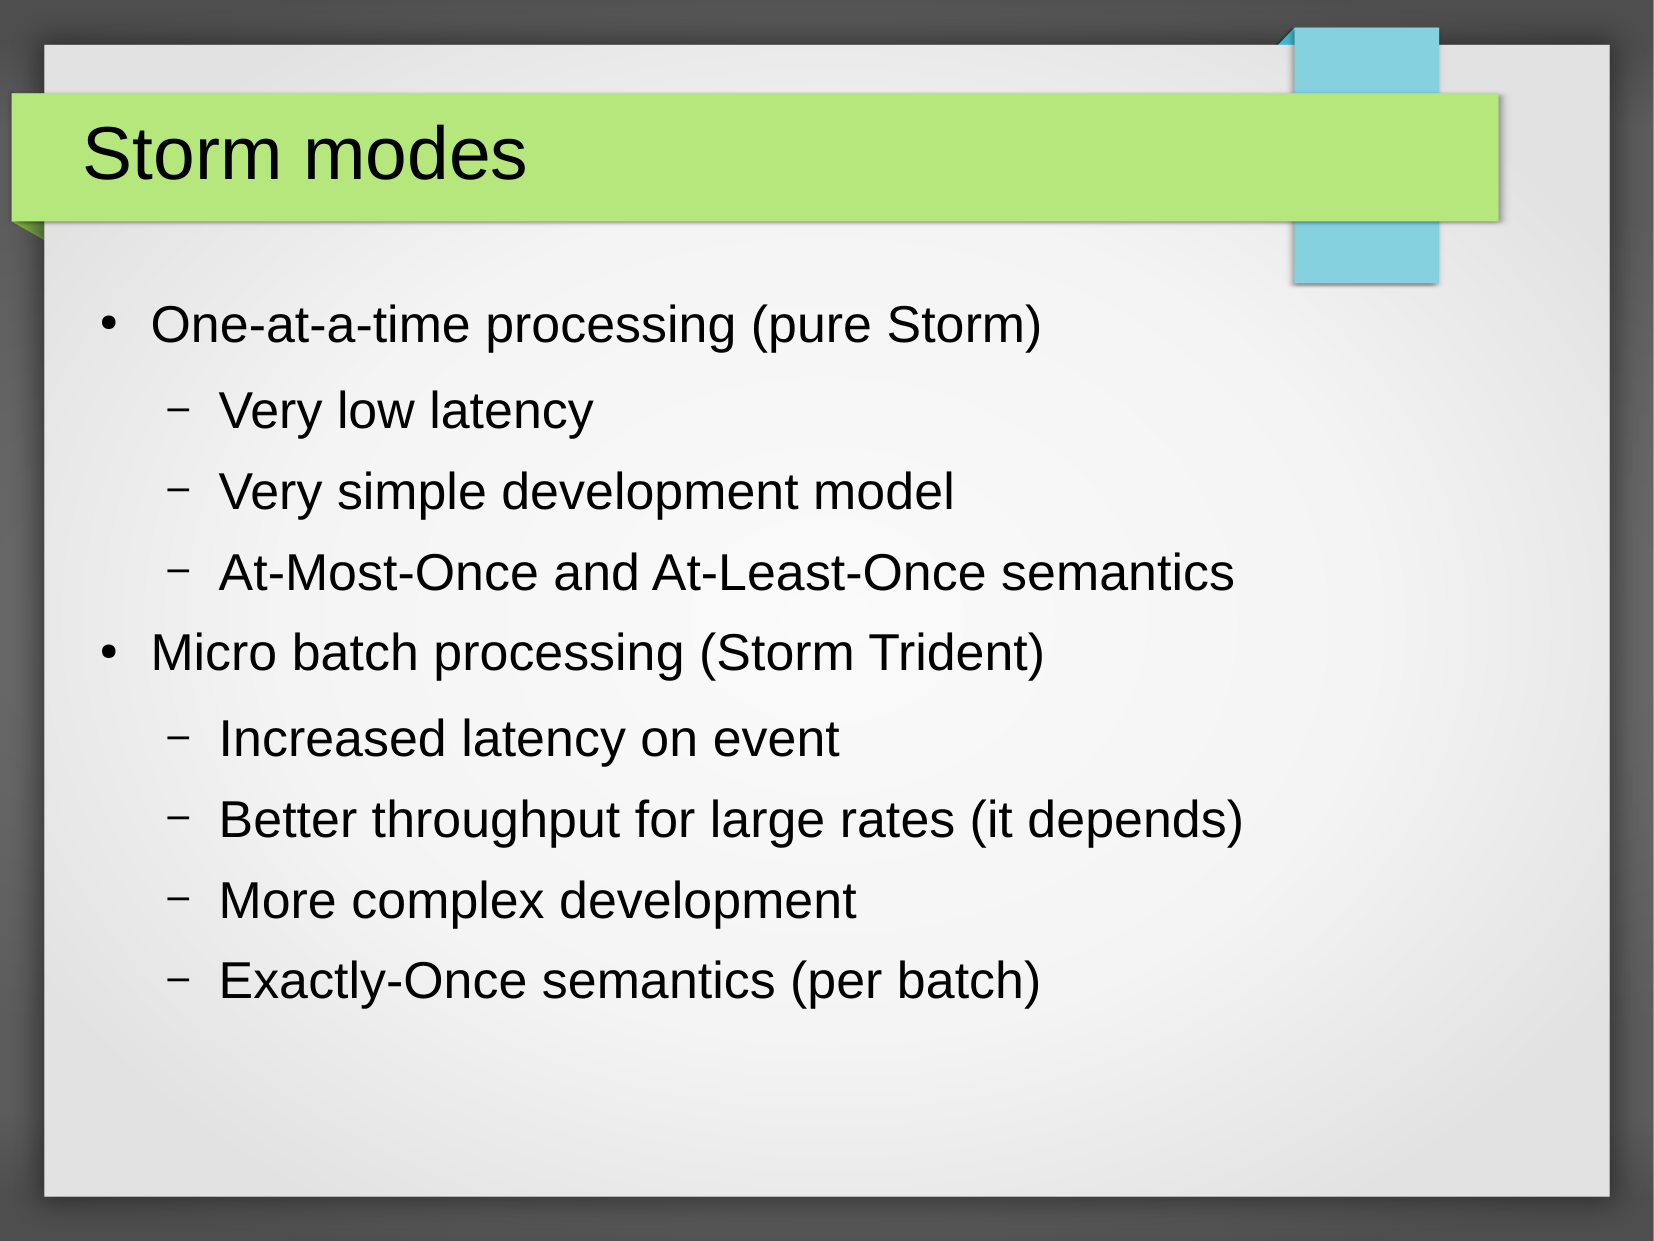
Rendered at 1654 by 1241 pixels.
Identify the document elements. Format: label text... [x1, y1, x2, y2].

picture [0, 0, 1654, 1241]
title Storm modes [82, 94, 1264, 213]
list One-at-a-time processing (pure Storm) Very low latency Very simple development model At-Most-Once and At-Least-Once semantics Micro batch processing (Storm Trident) Increased latency on event Better throughput for large rates (it depends) More complex development Exactly-Once semantics (per batch) [82, 295, 1571, 1016]
